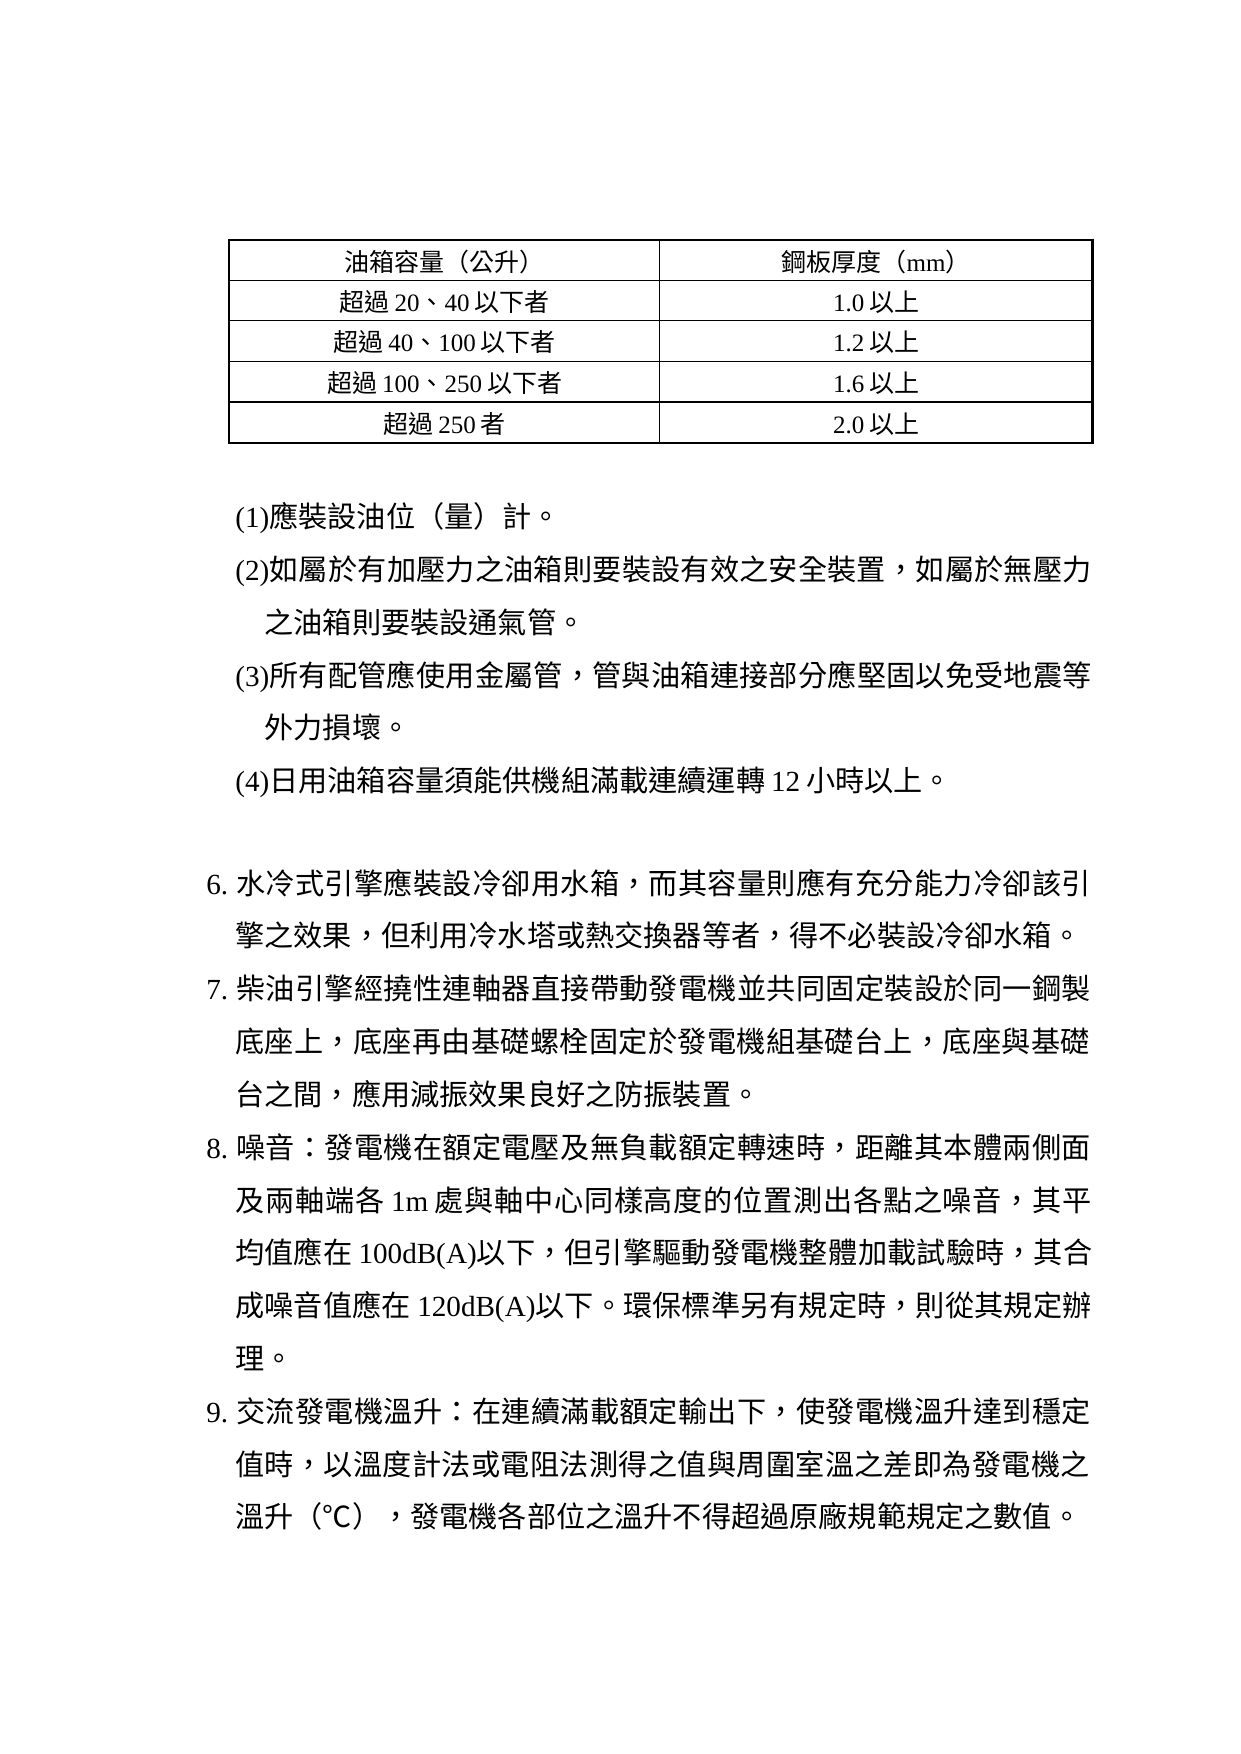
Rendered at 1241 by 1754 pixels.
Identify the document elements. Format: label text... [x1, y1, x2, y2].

text 6. 水冷式引擎應裝設冷卻用水箱，而其容量則應有充分能力冷卻該引擎之效果，但利用冷水塔或熱交換器等者，得不必裝設冷卻水箱。 [206, 860, 1092, 955]
text 7. 柴油引擎經撓性連軸器直接帶動發電機並共同固定裝設於同一鋼製底座上，底座再由基礎螺栓固定於發電機組基礎台上，底座與基礎台之間，應用減振效果良好之防振裝置。 [206, 966, 1092, 1114]
table_header 鋼板厚度（mm） [660, 241, 1091, 279]
text (2)如屬於有加壓力之油箱則要裝設有效之安全裝置，如屬於無壓力之油箱則要裝設通氣管。 [235, 547, 1092, 642]
table_cell 1.6以上 [660, 362, 1091, 401]
text (3)所有配管應使用金屬管，管與油箱連接部分應堅固以免受地震等外力損壞。 [235, 652, 1092, 747]
table_cell 1.0以上 [660, 281, 1091, 320]
table_cell 超過40、100以下者 [230, 321, 659, 361]
text (1)應裝設油位（量）計。 [235, 494, 1092, 536]
table_cell 2.0以上 [660, 403, 1091, 442]
table_cell 超過100、250以下者 [230, 362, 659, 401]
table_cell 超過250者 [230, 403, 659, 442]
table_cell 1.2以上 [660, 321, 1091, 361]
text 8. 噪音：發電機在額定電壓及無負載額定轉速時，距離其本體兩側面及兩軸端各1m處與軸中心同樣高度的位置測出各點之噪音，其平均值應在100dB(A)以下，但引擎驅動發電機整體加載試驗時，其合成噪音值應在120dB(A)以下。環保標準另有規定時，則從其規定辦理。 [206, 1124, 1092, 1378]
text (4)日用油箱容量須能供機組滿載連續運轉12小時以上。 [235, 758, 1092, 800]
text 9. 交流發電機溫升：在連續滿載額定輸出下，使發電機溫升達到穩定值時，以溫度計法或電阻法測得之值與周圍室溫之差即為發電機之溫升（℃），發電機各部位之溫升不得超過原廠規範規定之數值。 [206, 1388, 1092, 1536]
table_header 油箱容量（公升） [230, 241, 659, 279]
table_cell 超過20、40以下者 [230, 281, 659, 320]
